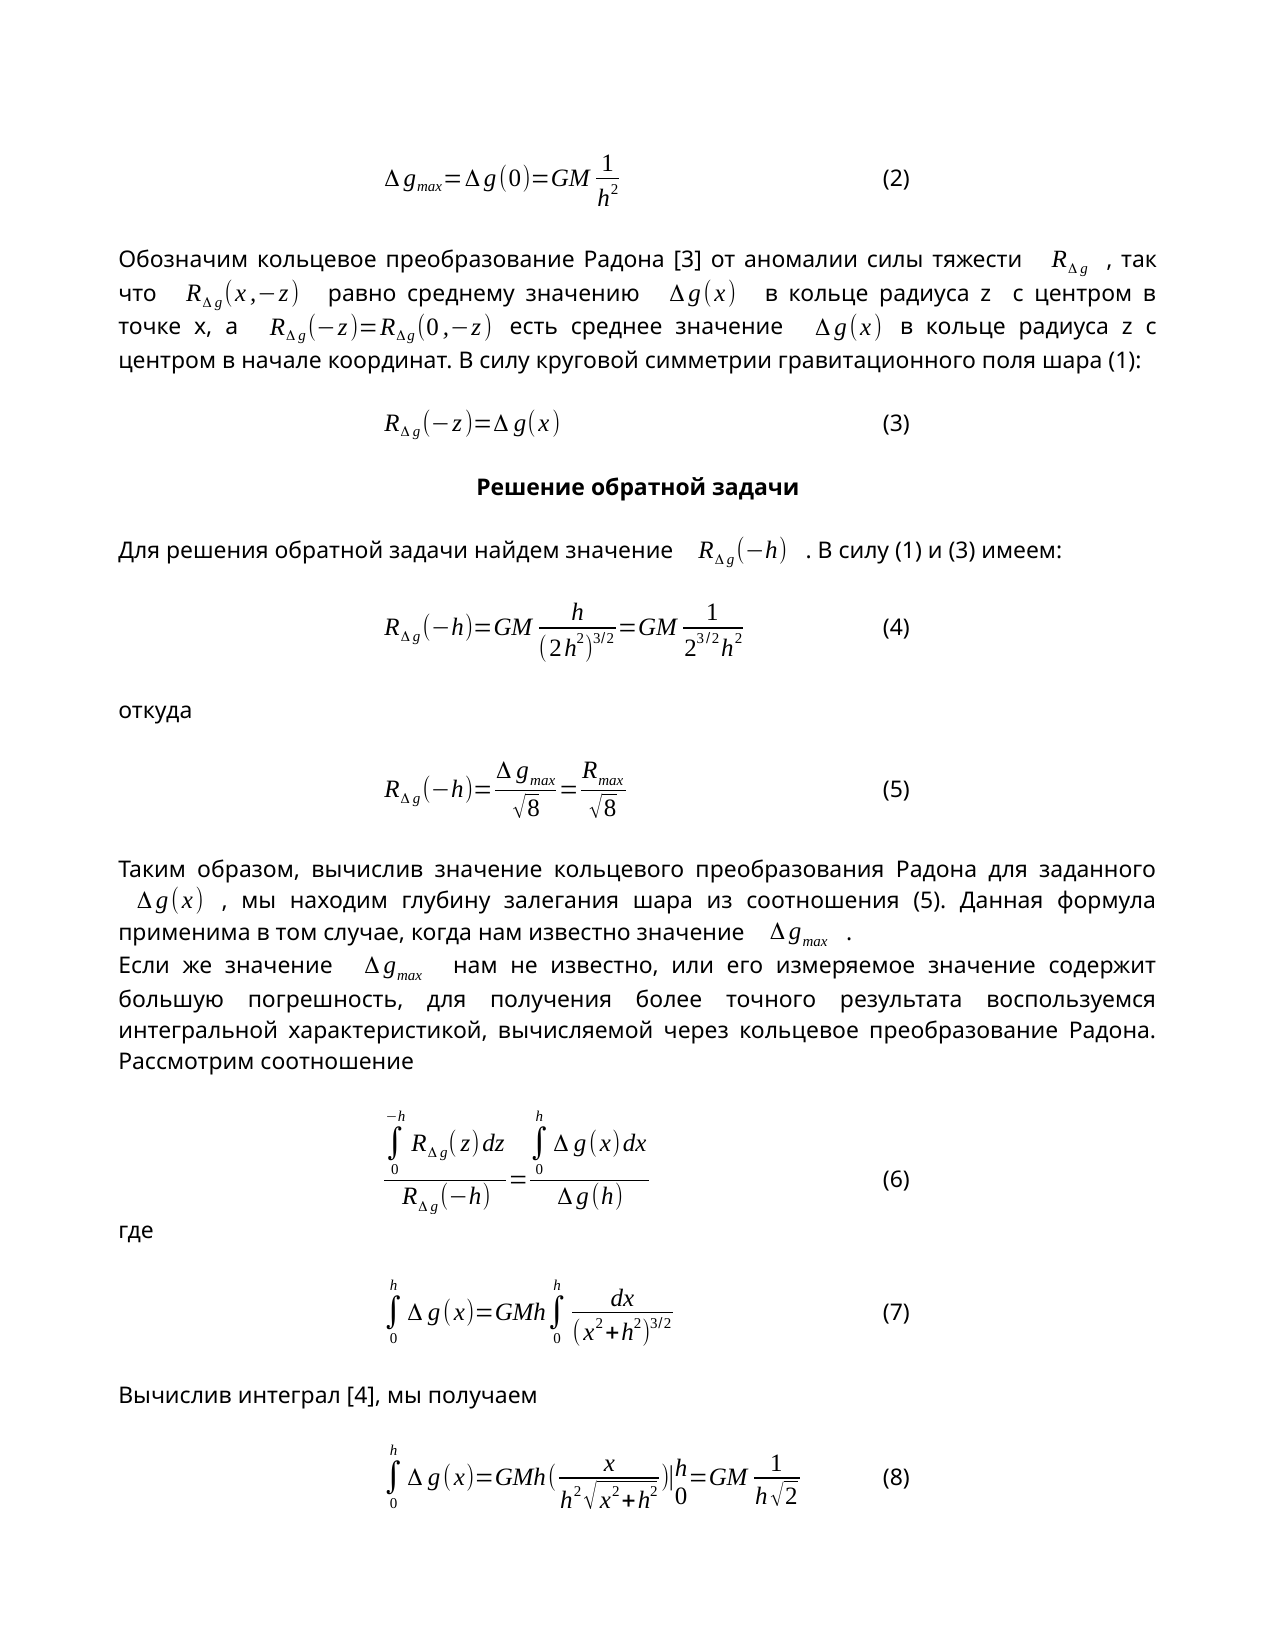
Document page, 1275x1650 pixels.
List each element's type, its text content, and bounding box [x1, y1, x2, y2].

text Таким образом, вычислив значение кольцевого преобразования Радона для заданного , мы находим глубину залегания шара из соотношения (5). Данная формула применима в том случае, когда нам известно значение . [118, 853, 1157, 949]
text (4) [118, 599, 1157, 663]
text где [118, 1214, 1157, 1245]
text Вычислив интеграл [4], мы получаем [118, 1379, 1157, 1411]
text (7) [118, 1277, 1157, 1348]
text Для решения обратной задачи найдем значение . В силу (1) и (3) имеем: [118, 534, 1157, 567]
text (3) [118, 406, 1157, 440]
text (8) [118, 1442, 1157, 1514]
text Решение обратной задачи [118, 471, 1157, 503]
text (5) [118, 757, 1157, 822]
text Если же значение нам не известно, или его измеряемое значение содержит большую погрешность, для получения более точного результата воспользуемся интегральной характеристикой, вычисляемой через кольцевое преобразование Радона. Рассмотрим соотношение [118, 949, 1157, 1077]
text откуда [118, 694, 1157, 726]
text (2) [118, 149, 1157, 212]
text Обозначим кольцевое преобразование Радона [3] от аномалии силы тяжести , так что равно среднему значению в кольце радиуса z с центром в точке x, а есть среднее значение в кольце радиуса z с центром в начале координат. В силу круговой симметрии гравитационного поля шара (1): [118, 243, 1157, 375]
text (6) [118, 1108, 1157, 1214]
